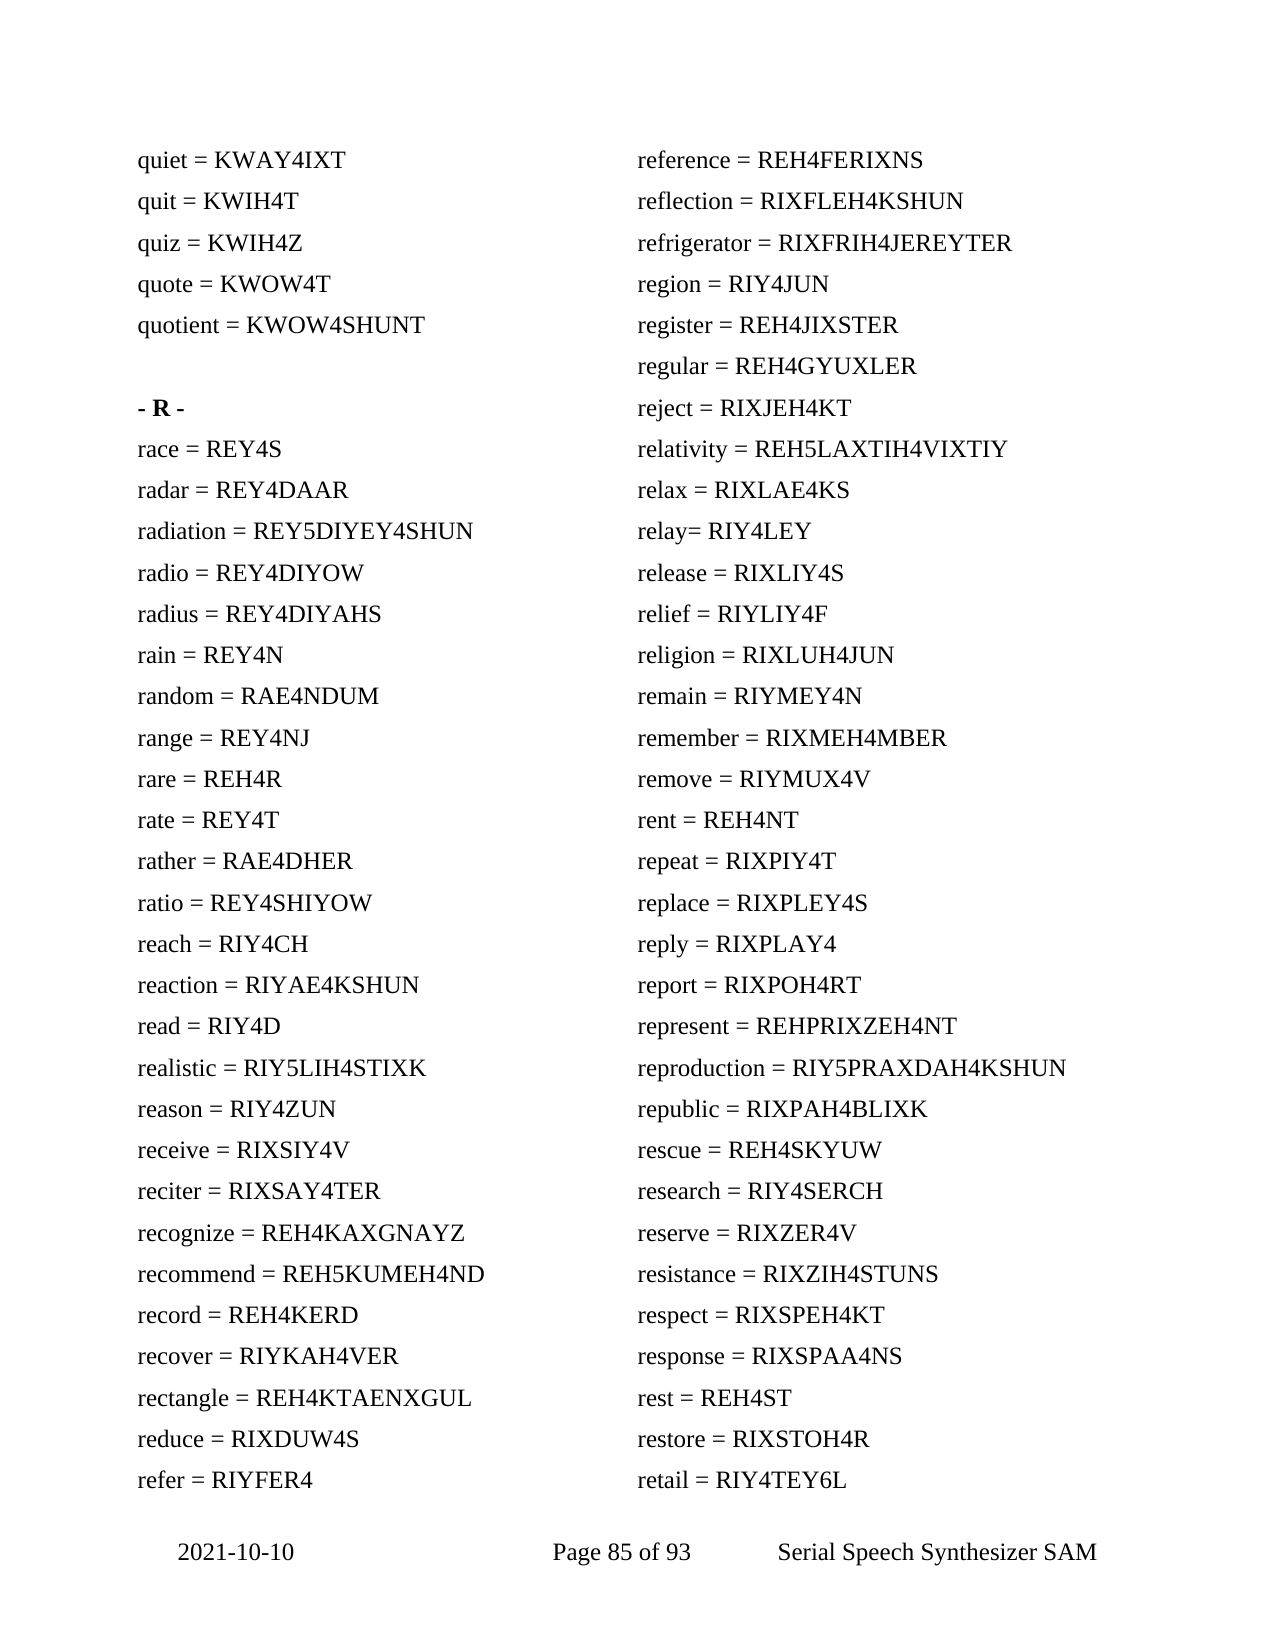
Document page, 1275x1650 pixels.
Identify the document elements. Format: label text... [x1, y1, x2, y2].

text reason = RIY4ZUN [137, 1094, 637, 1123]
text research = RIY4SERCH [637, 1176, 1184, 1205]
text response = RIXSPAA4NS [637, 1341, 1184, 1370]
text report = RIXPOH4RT [637, 970, 1184, 999]
text rescue = REH4SKYUW [637, 1135, 1184, 1164]
text republic = RIXPAH4BLIXK [637, 1094, 1184, 1123]
text rest = REH4ST [637, 1383, 1184, 1411]
text regular = REH4GYUXLER [637, 351, 1184, 380]
text range = REY4NJ [137, 723, 637, 751]
text ratio = REY4SHIYOW [137, 888, 637, 916]
text reflection = RIXFLEH4KSHUN [637, 186, 1184, 215]
text race = REY4S [137, 434, 637, 463]
text rectangle = REH4KTAENXGUL [137, 1383, 637, 1411]
text radiation = REY5DIYEY4SHUN [137, 516, 637, 545]
text rather = RAE4DHER [137, 846, 637, 875]
text replace = RIXPLEY4S [637, 888, 1184, 916]
text radio = REY4DIYOW [137, 558, 637, 586]
text - R - [137, 393, 637, 421]
text quiz = KWIH4Z [137, 228, 637, 256]
text reproduction = RIY5PRAXDAH4KSHUN [637, 1053, 1184, 1081]
text reaction = RIYAE4KSHUN [137, 970, 637, 999]
text reply = RIXPLAY4 [637, 929, 1184, 958]
text refer = RIYFER4 [137, 1465, 637, 1494]
text religion = RIXLUH4JUN [637, 640, 1184, 669]
text repeat = RIXPIY4T [637, 846, 1184, 875]
text random = RAE4NDUM [137, 681, 637, 710]
text retail = RIY4TEY6L [637, 1465, 1184, 1494]
text quit = KWIH4T [137, 186, 637, 215]
text quotient = KWOW4SHUNT [137, 310, 637, 339]
text respect = RIXSPEH4KT [637, 1300, 1184, 1329]
text refrigerator = RIXFRIH4JEREYTER [637, 228, 1184, 256]
text remember = RIXMEH4MBER [637, 723, 1184, 751]
text rare = REH4R [137, 764, 637, 793]
text recommend = REH5KUMEH4ND [137, 1259, 637, 1288]
text recover = RIYKAH4VER [137, 1341, 637, 1370]
text reach = RIY4CH [137, 929, 637, 958]
text relax = RIXLAE4KS [637, 475, 1184, 504]
text region = RIY4JUN [637, 269, 1184, 298]
text read = RIY4D [137, 1011, 637, 1040]
text radar = REY4DAAR [137, 475, 637, 504]
text rate = REY4T [137, 805, 637, 834]
text recognize = REH4KAXGNAYZ [137, 1218, 637, 1246]
text realistic = RIY5LIH4STIXK [137, 1053, 637, 1081]
text record = REH4KERD [137, 1300, 637, 1329]
text represent = REHPRIXZEH4NT [637, 1011, 1184, 1040]
text rain = REY4N [137, 640, 637, 669]
text remain = RIYMEY4N [637, 681, 1184, 710]
text release = RIXLIY4S [637, 558, 1184, 586]
text quote = KWOW4T [137, 269, 637, 298]
text reject = RIXJEH4KT [637, 393, 1184, 421]
text receive = RIXSIY4V [137, 1135, 637, 1164]
text relief = RIYLIY4F [637, 599, 1184, 628]
text reserve = RIXZER4V [637, 1218, 1184, 1246]
text relay= RIY4LEY [637, 516, 1184, 545]
text reduce = RIXDUW4S [137, 1424, 637, 1453]
text reciter = RIXSAY4TER [137, 1176, 637, 1205]
text relativity = REH5LAXTIH4VIXTIY [637, 434, 1184, 463]
text rent = REH4NT [637, 805, 1184, 834]
text reference = REH4FERIXNS [637, 145, 1184, 174]
text remove = RIYMUX4V [637, 764, 1184, 793]
text quiet = KWAY4IXT [137, 145, 637, 174]
text radius = REY4DIYAHS [137, 599, 637, 628]
text resistance = RIXZIH4STUNS [637, 1259, 1184, 1288]
text restore = RIXSTOH4R [637, 1424, 1184, 1453]
text register = REH4JIXSTER [637, 310, 1184, 339]
